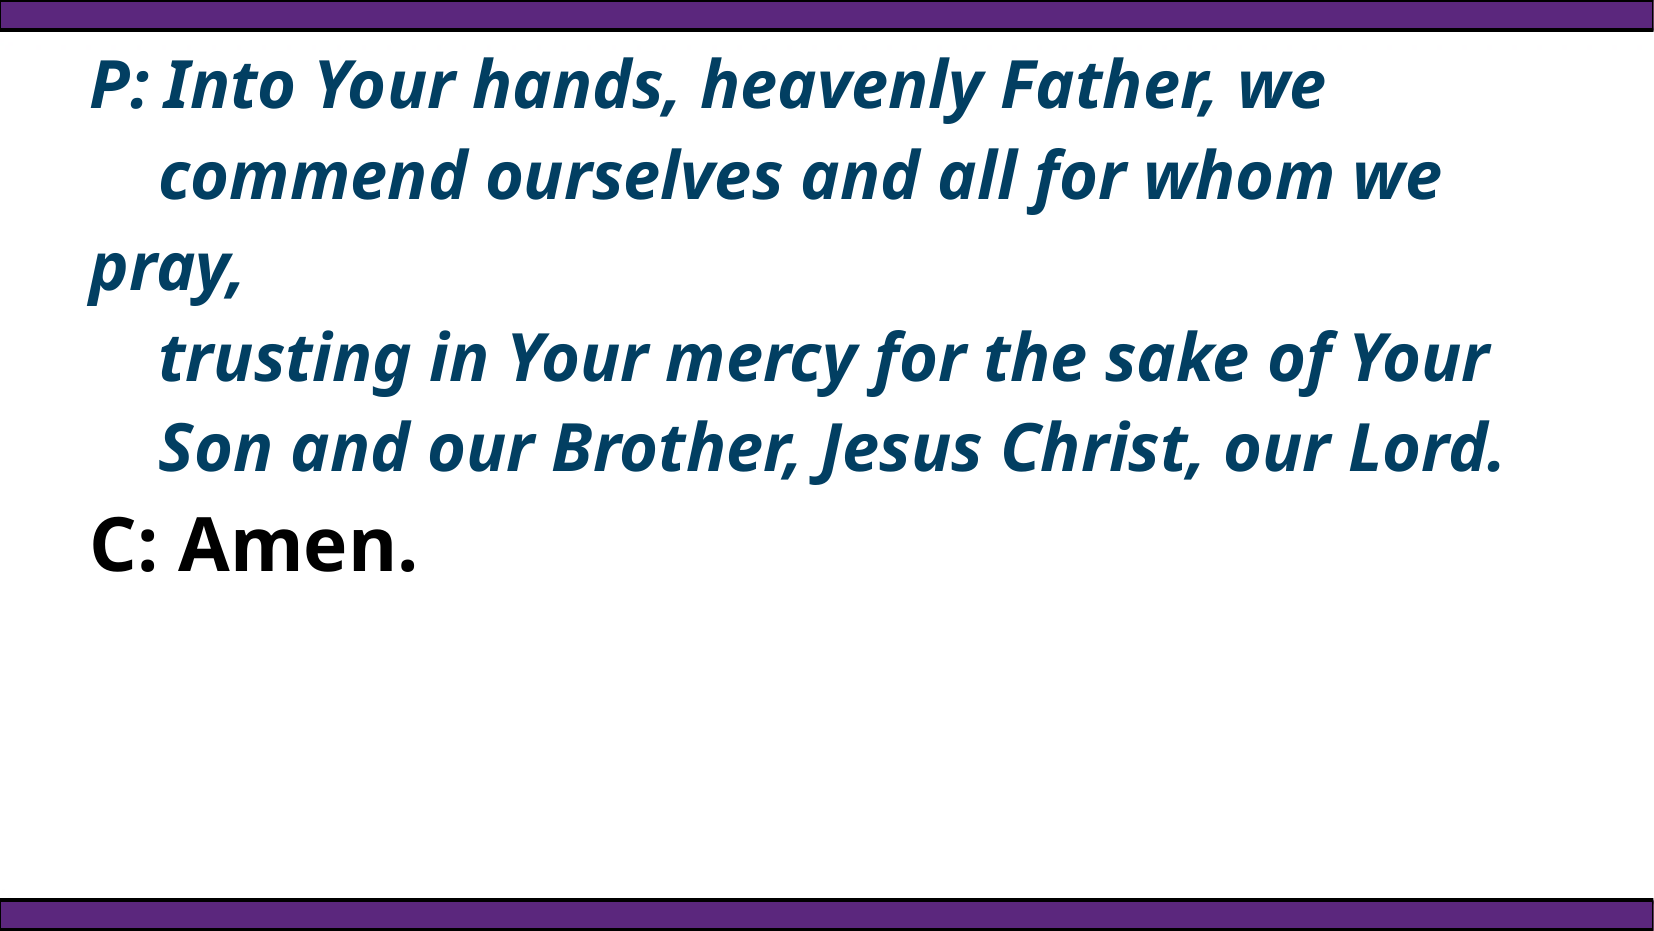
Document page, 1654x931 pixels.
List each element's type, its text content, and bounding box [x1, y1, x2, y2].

text_box [0, 0, 1654, 31]
text_box [0, 900, 1654, 931]
picture [0, 31, 1654, 900]
text_box P: Into Your hands, heavenly Father, we commend ourselves and all for whom we pray, trusting in Your mercy for the sake of Your Son and our Brother, Jesus Christ, our Lord. C: Amen. [75, 30, 1576, 500]
